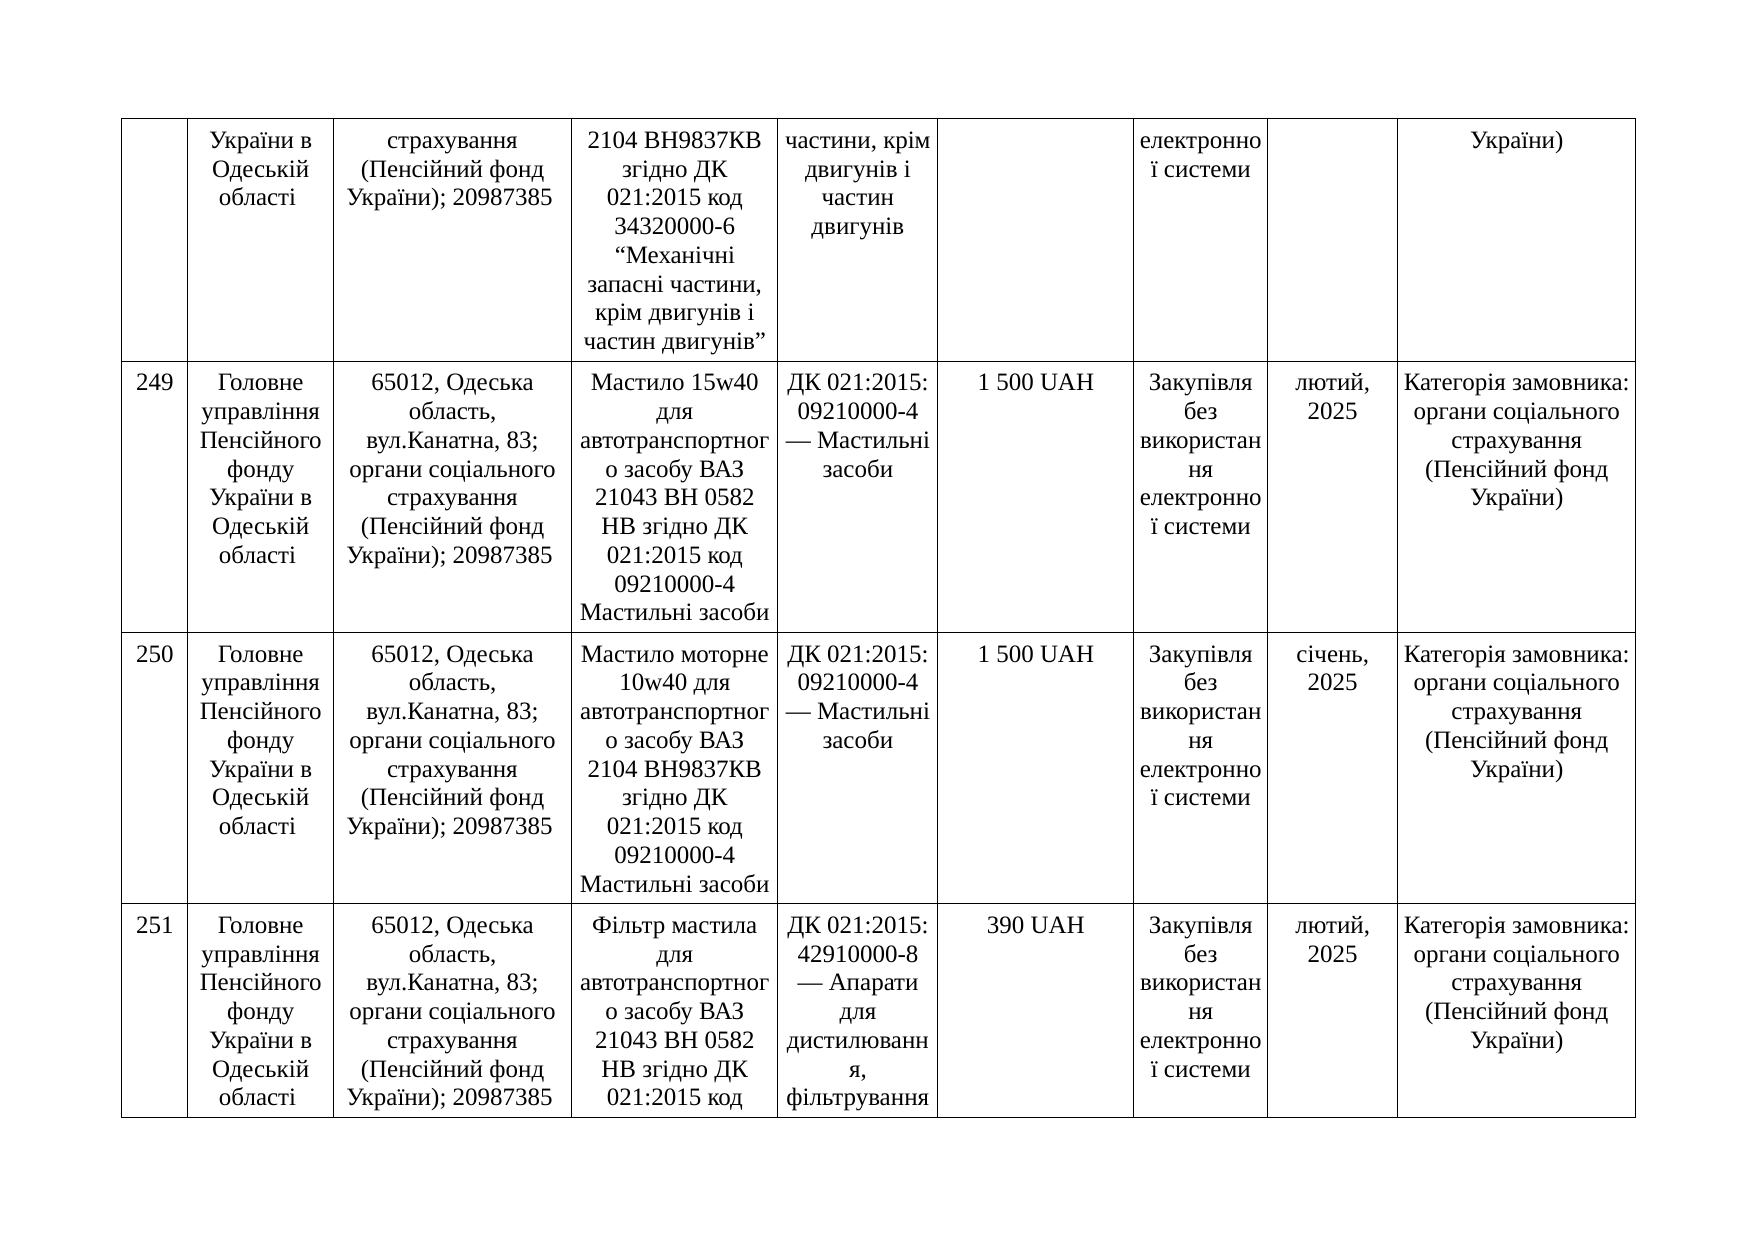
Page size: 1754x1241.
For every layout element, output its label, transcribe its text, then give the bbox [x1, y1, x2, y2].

table_cell Категорія замовника: органи соціального страхування (Пенсійний фонд України) [1398, 904, 1635, 1117]
table_cell Закупівля без використання електронної системи [1134, 362, 1267, 632]
table_cell січень, 2025 [1268, 633, 1397, 903]
table_cell Категорія замовника: органи соціального страхування (Пенсійний фонд України) [1398, 633, 1635, 903]
table_cell частини, крім двигунів і частин двигунів [778, 119, 937, 361]
table_cell 390 UAH [938, 904, 1133, 1117]
table_cell Головне управління Пенсійного фонду України в Одеській області [188, 904, 333, 1117]
table_cell 65012, Одеська область, вул.Канатна, 83; органи соціального страхування (Пенсійний фонд України); 20987385 [334, 633, 571, 903]
table_cell Головне управління Пенсійного фонду України в Одеській області [188, 633, 333, 903]
table_cell Категорія замовника: органи соціального страхування (Пенсійний фонд України) [1398, 362, 1635, 632]
table_cell Мастило 15w40 для автотранспортного засобу ВАЗ 21043 ВН 0582 НВ згідно ДК 021:2015 код 09210000-4 Мастильні засоби [572, 362, 777, 632]
table_cell [122, 119, 187, 361]
table_cell 65012, Одеська область, вул.Канатна, 83; органи соціального страхування (Пенсійний фонд України); 20987385 [334, 904, 571, 1117]
table_cell Закупівля без використання електронної системи [1134, 904, 1267, 1117]
table_cell ДК 021:2015: 42910000-8 — Апарати для дистилювання, фільтрування [778, 904, 937, 1117]
table_cell [938, 119, 1133, 361]
table_cell 249 [122, 362, 187, 632]
table_cell 65012, Одеська область, вул.Канатна, 83; органи соціального страхування (Пенсійний фонд України); 20987385 [334, 362, 571, 632]
table_cell 250 [122, 633, 187, 903]
table_cell 2104 ВН9837КВ згідно ДК 021:2015 код 34320000-6 “Механічні запасні частини, крім двигунів і частин двигунів” [572, 119, 777, 361]
table_cell лютий, 2025 [1268, 362, 1397, 632]
table_cell ДК 021:2015: 09210000-4 — Мастильні засоби [778, 362, 937, 632]
table_cell Фільтр мастила для автотранспортного засобу ВАЗ 21043 ВН 0582 НВ згідно ДК 021:2015 код [572, 904, 777, 1117]
table_cell Закупівля без використання електронної системи [1134, 633, 1267, 903]
table_cell України в Одеській області [188, 119, 333, 361]
table_cell страхування (Пенсійний фонд України); 20987385 [334, 119, 571, 361]
table_cell України) [1398, 119, 1635, 361]
table_cell 251 [122, 904, 187, 1117]
table_cell Мастило моторне 10w40 для автотранспортного засобу ВАЗ 2104 ВН9837КВ згідно ДК 021:2015 код 09210000-4 Мастильні засоби [572, 633, 777, 903]
table_cell ДК 021:2015: 09210000-4 — Мастильні засоби [778, 633, 937, 903]
table_cell електронної системи [1134, 119, 1267, 361]
table_cell лютий, 2025 [1268, 904, 1397, 1117]
table_cell 1 500 UAH [938, 362, 1133, 632]
table_cell [1268, 119, 1397, 361]
table_cell 1 500 UAH [938, 633, 1133, 903]
table_cell Головне управління Пенсійного фонду України в Одеській області [188, 362, 333, 632]
